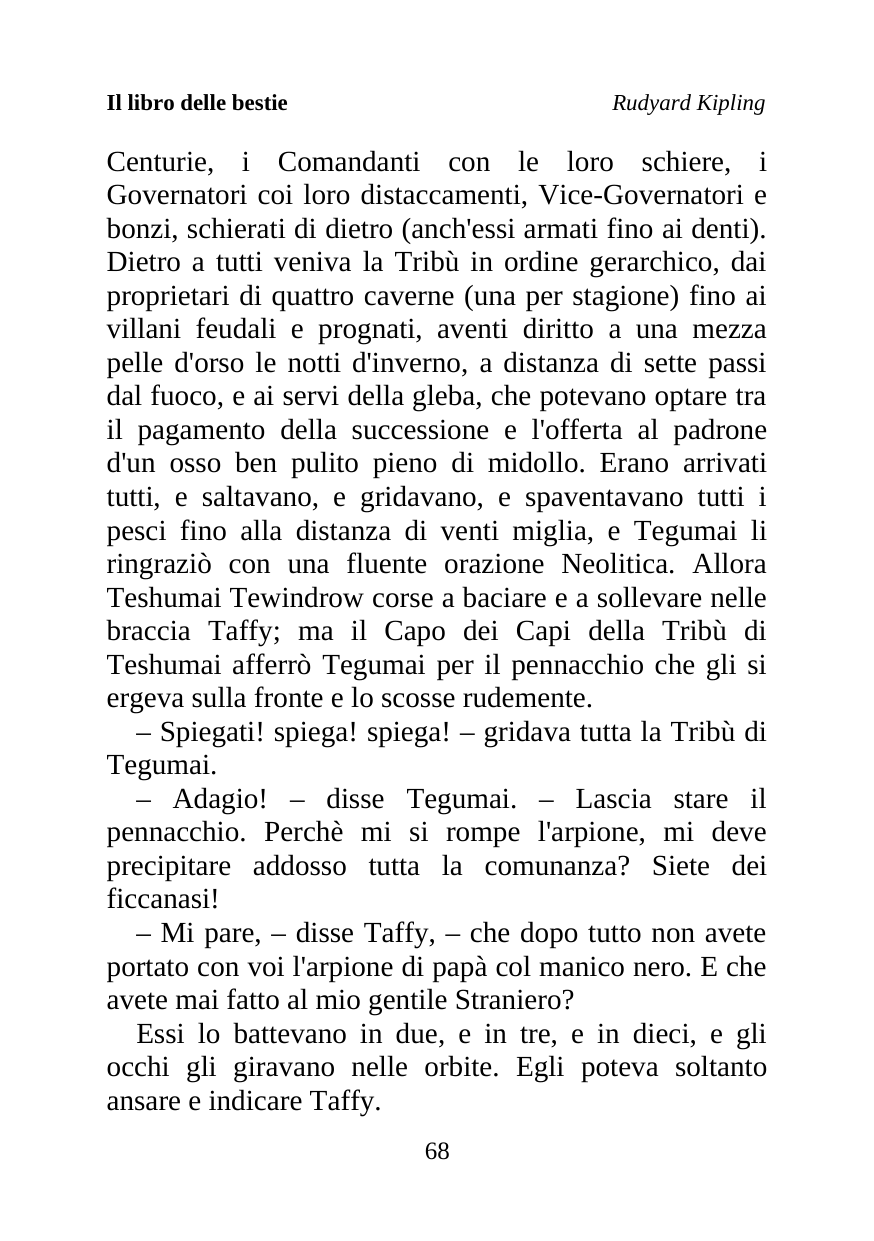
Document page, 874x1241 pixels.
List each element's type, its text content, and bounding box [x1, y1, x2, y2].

text Essi lo battevano in due, e in tre, e in dieci, e gli occhi gli giravano nelle orbite. Egli poteva soltanto ansare e indicare Taffy. [106, 1016, 768, 1116]
text – Mi pare, – disse Taffy, – che dopo tutto non avete portato con voi l'arpione di papà col manico nero. E che avete mai fatto al mio gentile Straniero? [106, 915, 768, 1016]
text – Adagio! – disse Tegumai. – Lascia stare il pennacchio. Perchè mi si rompe l'arpione, mi deve precipitare addosso tutta la comunanza? Siete dei ficcanasi! [106, 781, 768, 915]
text – Spiegati! spiega! spiega! – gridava tutta la Tribù di Tegumai. [106, 714, 768, 781]
text Centurie, i Comandanti con le loro schiere, i Governatori coi loro distaccamenti, Vice-Governatori e bonzi, schierati di dietro (anch'essi armati fino ai denti). Dietro a tutti veniva la Tribù in ordine gerarchico, dai proprietari di quattro caverne (una per stagione) fino ai villani feudali e prognati, aventi diritto a una mezza pelle d'orso le notti d'inverno, a distanza di sette passi dal fuoco, e ai servi della gleba, che potevano optare tra il pagamento della successione e l'offerta al padrone d'un osso ben pulito pieno di midollo. Erano arrivati tutti, e saltavano, e gridavano, e spaventavano tutti i pesci fino alla distanza di venti miglia, e Tegumai li ringraziò con una fluente orazione Neolitica. Allora Teshumai Tewindrow corse a baciare e a sollevare nelle braccia Taffy; ma il Capo dei Capi della Tribù di Teshumai afferrò Tegumai per il pennacchio che gli si ergeva sulla fronte e lo scosse rudemente. [106, 144, 768, 714]
